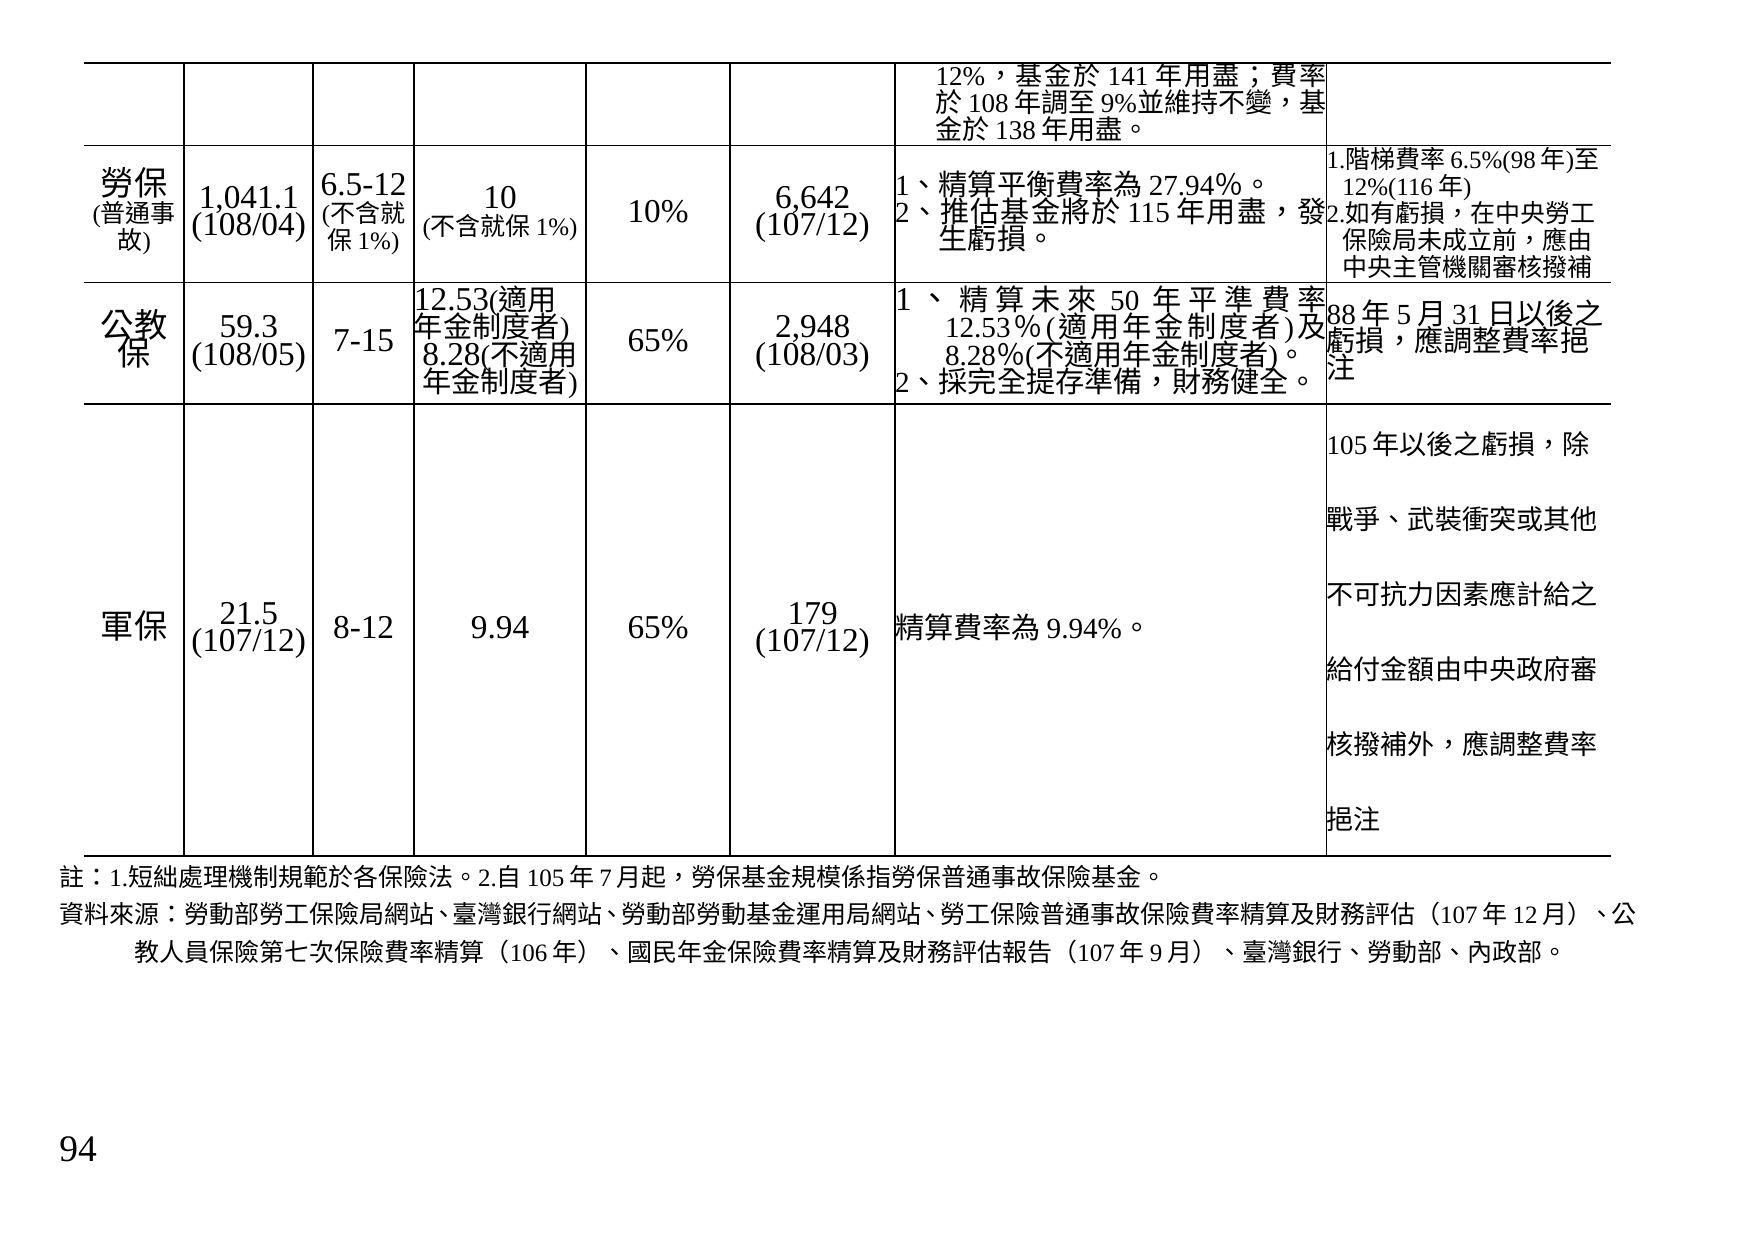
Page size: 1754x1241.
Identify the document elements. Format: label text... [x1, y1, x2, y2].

table_cell [314, 64, 413, 145]
table_cell 1,041.1 (108/04) [185, 146, 312, 282]
table_cell 公教保 [84, 283, 183, 403]
table_cell [84, 64, 183, 145]
table_cell [1327, 64, 1611, 145]
table_cell 1.階梯費率6.5%(98年)至12%(116年) 2.如有虧損，在中央勞工保險局未成立前，應由中央主管機關審核撥補 [1327, 146, 1611, 282]
table_cell 12%，基金於141年用盡；費率於108年調至9%並維持不變，基金於138年用盡。 [896, 64, 1326, 145]
table_cell 179 (107/12) [731, 405, 894, 855]
table_cell 105年以後之虧損，除戰爭、武裝衝突或其他不可抗力因素應計給之給付金額由中央政府審核撥補外，應調整費率挹注 [1327, 405, 1611, 855]
table_cell 65% [587, 405, 729, 855]
table_cell 6,642 (107/12) [731, 146, 894, 282]
table_cell 7-15 [314, 283, 413, 403]
table_cell 59.3 (108/05) [185, 283, 312, 403]
table_cell 8-12 [314, 405, 413, 855]
table_cell [587, 64, 729, 145]
table_cell 1、精算未來50年平準費率12.53％(適用年金制度者)及8.28％(不適用年金制度者)。 2、採完全提存準備，財務健全。 [896, 283, 1326, 403]
table_cell 2,948 (108/03) [731, 283, 894, 403]
table_cell 88年5月31日以後之虧損，應調整費率挹注 [1327, 283, 1611, 403]
table_cell 軍保 [84, 405, 183, 855]
table_cell 65% [587, 283, 729, 403]
table_cell 10% [587, 146, 729, 282]
table_cell 勞保(普通事故) [84, 146, 183, 282]
table_cell 12.53(適用年金制度者) 8.28(不適用年金制度者) [415, 283, 585, 403]
text 註：1.短絀處理機制規範於各保險法。2.自105年7月起，勞保基金規模係指勞保普通事故保險基金。 [59, 856, 1636, 894]
table_cell [731, 64, 894, 145]
table_cell 1、精算平衡費率為27.94％。 2、推估基金將於115年用盡，發生虧損。 [896, 146, 1326, 282]
table_cell 21.5 (107/12) [185, 405, 312, 855]
table_cell [185, 64, 312, 145]
text 資料來源：勞動部勞工保險局網站、臺灣銀行網站、勞動部勞動基金運用局網站、勞工保險普通事故保險費率精算及財務評估（107年12月）、公教人員保險第七次保險費率精算（106年）、國民年金保險費率精算及財務評估報告（107年9月）、臺灣銀行、勞動部、內政部。 [59, 894, 1636, 969]
table_cell 9.94 [415, 405, 585, 855]
table_cell 6.5-12 (不含就保1%) [314, 146, 413, 282]
table_cell [415, 64, 585, 145]
table_cell 10 (不含就保1%) [415, 146, 585, 282]
table_cell 精算費率為9.94%。 [896, 405, 1326, 855]
